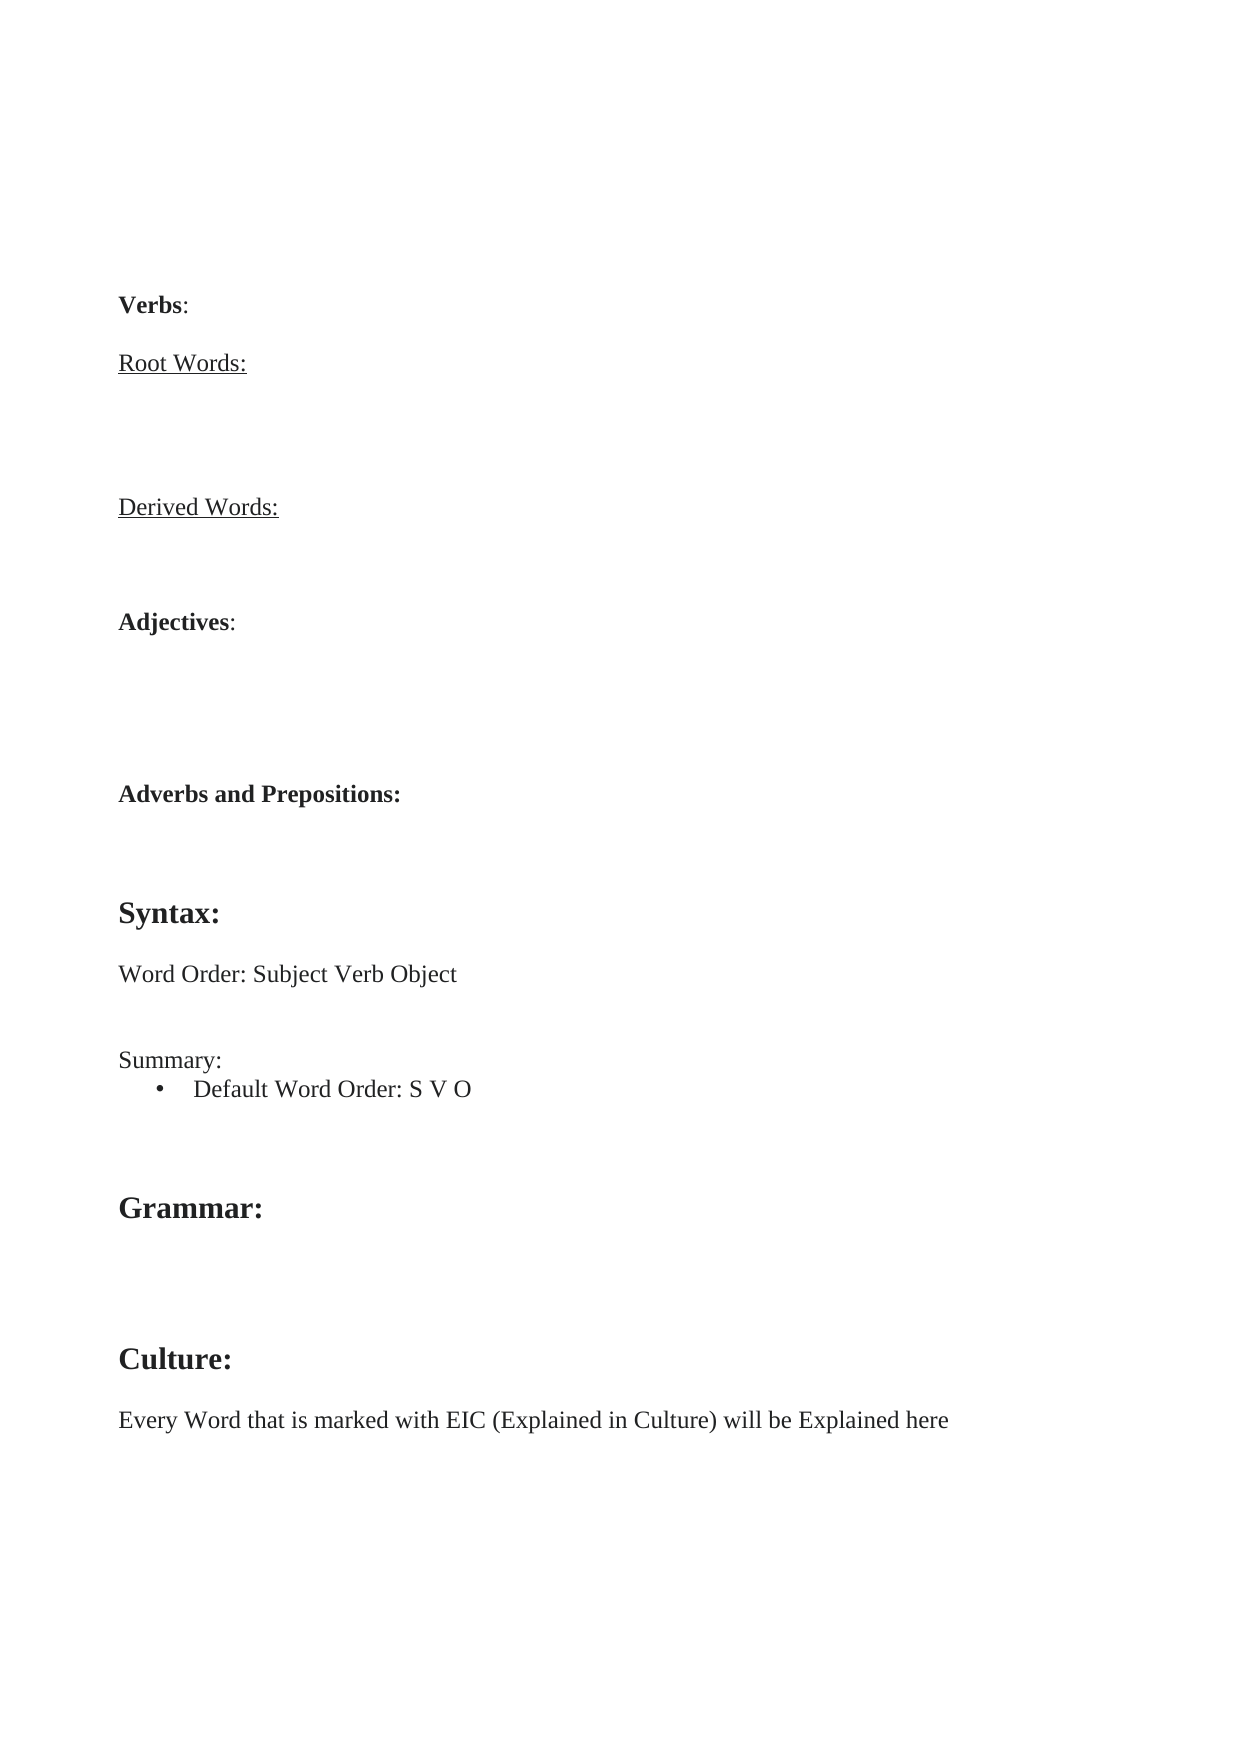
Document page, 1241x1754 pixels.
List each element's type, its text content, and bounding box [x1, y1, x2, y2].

text Adverbs and Prepositions: [118, 779, 1122, 808]
text Root Words: [118, 348, 1122, 377]
text Derived Words: [118, 492, 1122, 521]
text Summary: [118, 1045, 1122, 1074]
list Default Word Order: S V O [156, 1074, 1122, 1103]
text Word Order: Subject Verb Object [118, 959, 1122, 988]
text Grammar: [118, 1189, 1122, 1225]
text Every Word that is marked with EIC (Explained in Culture) will be Explained here [118, 1405, 1122, 1433]
text Adjectives: [118, 607, 1122, 636]
text Culture: [118, 1340, 1122, 1376]
text Syntax: [118, 894, 1122, 930]
text Verbs: [118, 291, 1122, 319]
